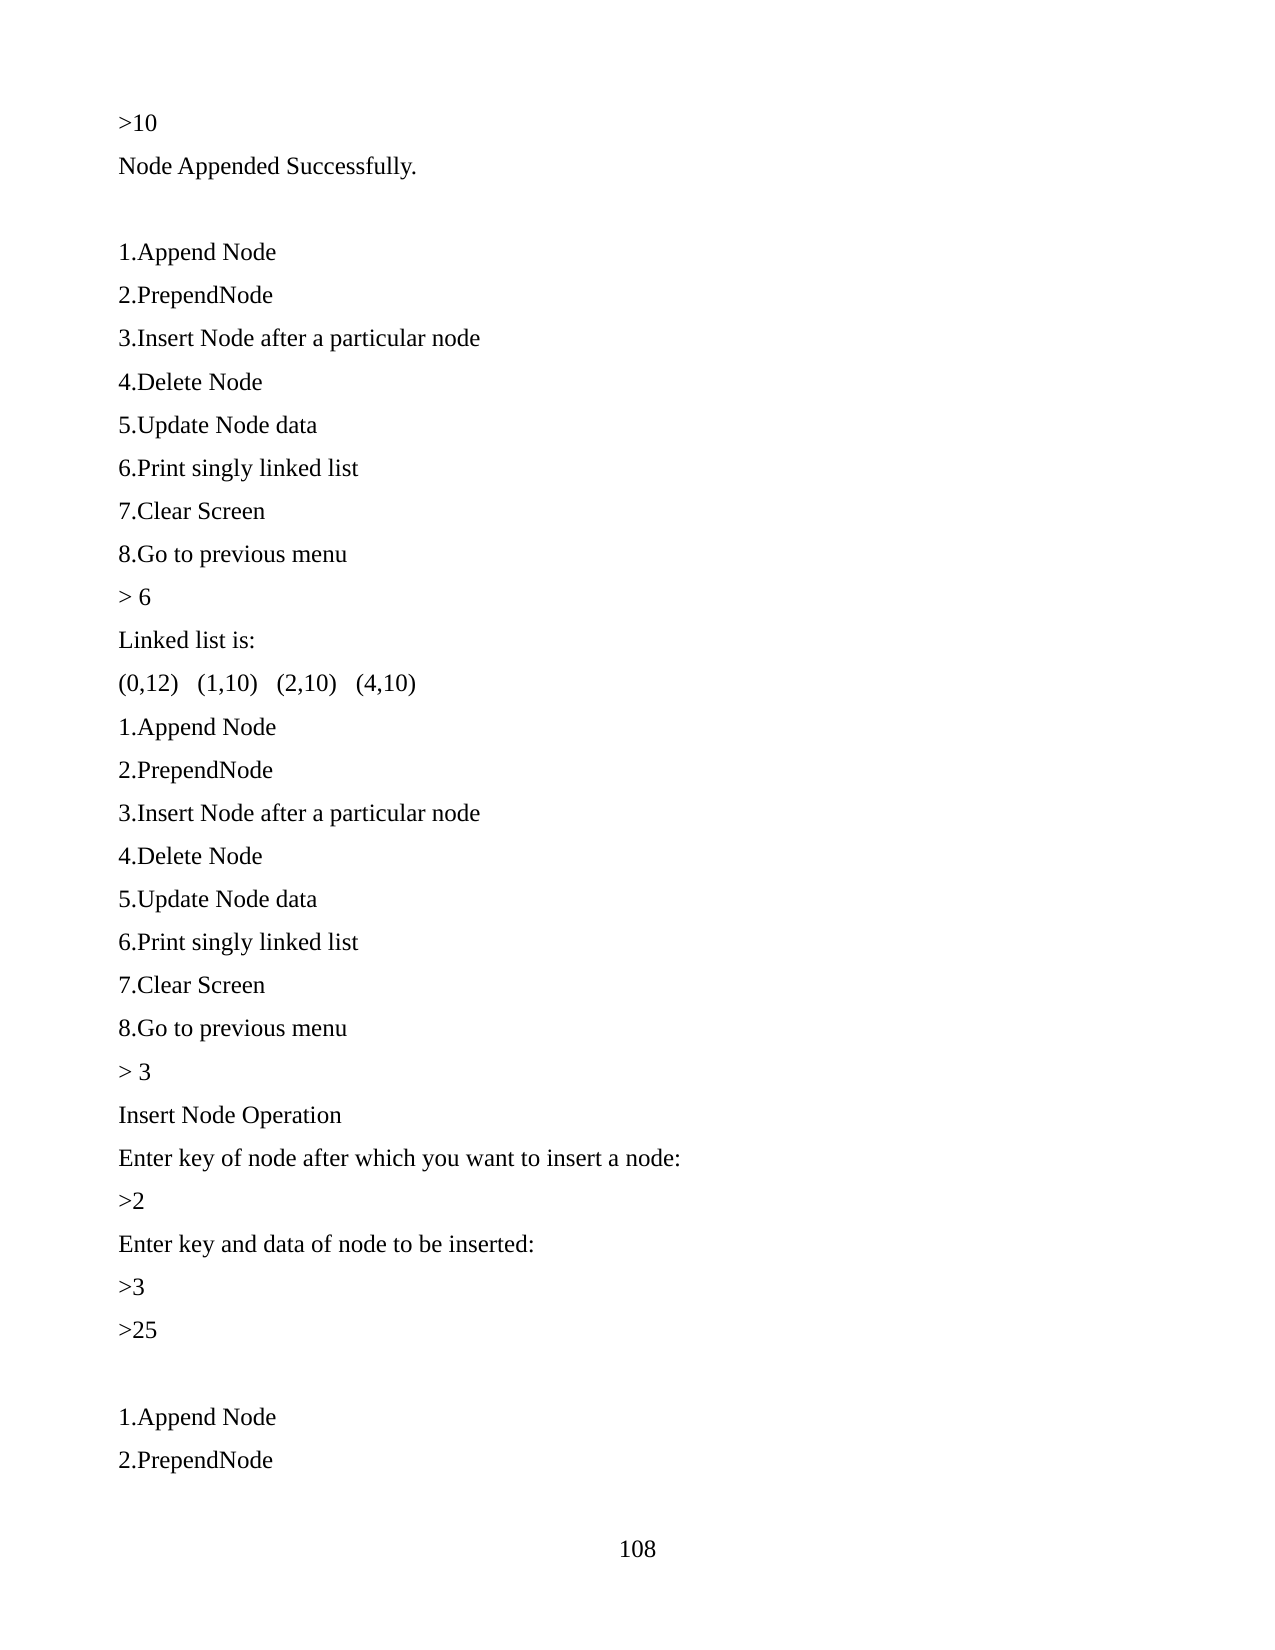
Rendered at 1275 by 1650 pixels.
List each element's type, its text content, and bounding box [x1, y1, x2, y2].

text 8.Go to previous menu [118, 1013, 1157, 1042]
text Enter key of node after which you want to insert a node: [118, 1143, 1157, 1172]
text (0,12) (1,10) (2,10) (4,10) [118, 668, 1157, 697]
text 6.Print singly linked list [118, 453, 1157, 482]
text 1.Append Node [118, 712, 1157, 740]
text Insert Node Operation [118, 1100, 1157, 1128]
text 7.Clear Screen [118, 496, 1157, 525]
text Enter key and data of node to be inserted: [118, 1229, 1157, 1258]
text 2.PrependNode [118, 280, 1157, 309]
text >3 [118, 1272, 1157, 1301]
text 2.PrependNode [118, 1445, 1157, 1473]
text 8.Go to previous menu [118, 539, 1157, 568]
text >25 [118, 1315, 1157, 1344]
text 3.Insert Node after a particular node [118, 798, 1157, 827]
text 5.Update Node data [118, 410, 1157, 438]
text >2 [118, 1186, 1157, 1215]
text 7.Clear Screen [118, 970, 1157, 999]
text >10 [118, 108, 1157, 137]
text 4.Delete Node [118, 841, 1157, 870]
text Linked list is: [118, 625, 1157, 654]
text > 6 [118, 582, 1157, 611]
text 1.Append Node [118, 237, 1157, 266]
text 1.Append Node [118, 1402, 1157, 1430]
text 5.Update Node data [118, 884, 1157, 913]
text 2.PrependNode [118, 755, 1157, 783]
text 3.Insert Node after a particular node [118, 323, 1157, 352]
text 4.Delete Node [118, 367, 1157, 395]
text > 3 [118, 1057, 1157, 1085]
text 6.Print singly linked list [118, 927, 1157, 956]
text Node Appended Successfully. [118, 151, 1157, 180]
